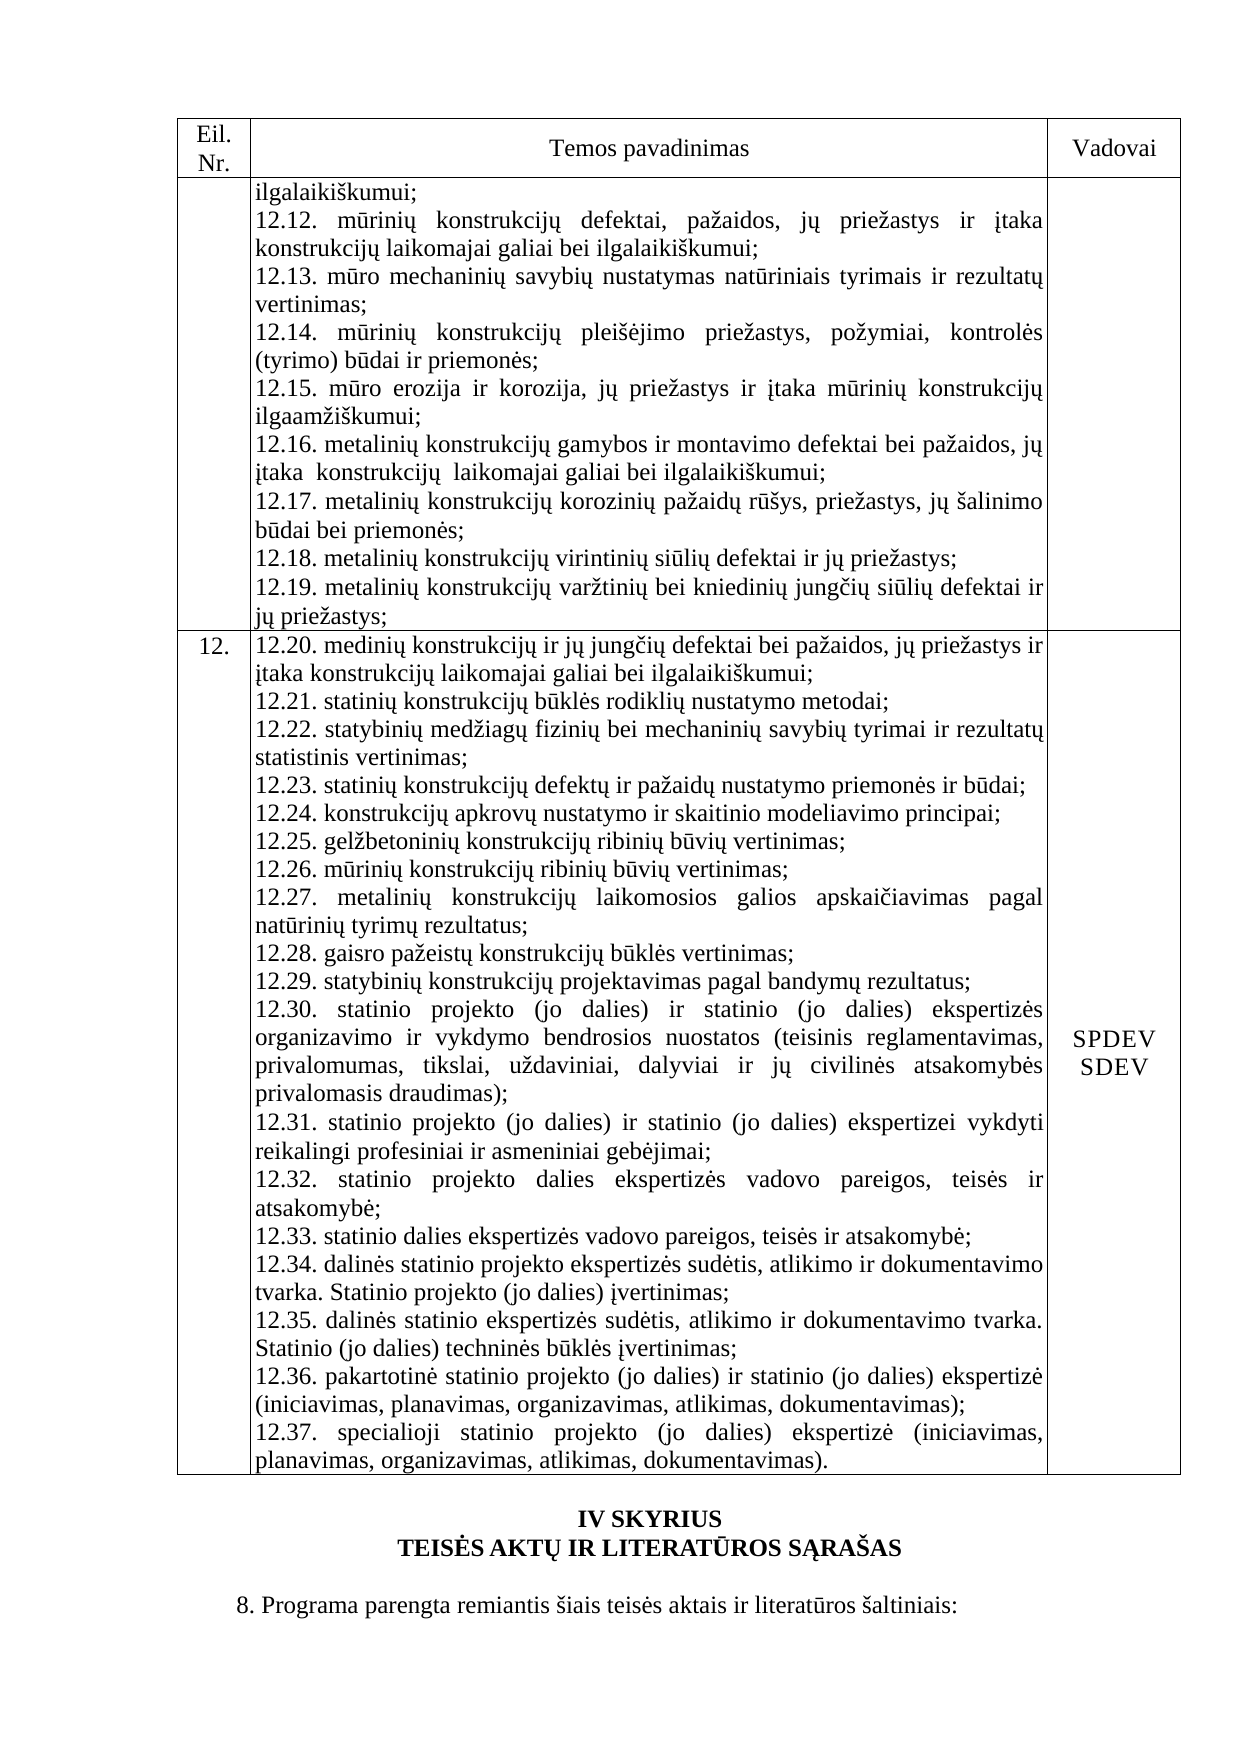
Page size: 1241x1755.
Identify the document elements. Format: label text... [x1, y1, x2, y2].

text 8. Programa parengta remiantis šiais teisės aktais ir literatūros šaltiniais: [177, 1590, 1122, 1619]
text IV SKYRIUS [177, 1504, 1122, 1533]
table_cell ilgalaikiškumui; 12.12. mūrinių konstrukcijų defektai, pažaidos, jų priežastys ir įtaka konstrukcijų laikomajai galiai bei ilgalaikiškumui; 12.13. mūro mechaninių savybių nustatymas natūriniais tyrimais ir rezultatų vertinimas; 12.14. mūrinių konstrukcijų pleišėjimo priežastys, požymiai, kontrolės (tyrimo) būdai ir priemonės; 12.15. mūro erozija ir korozija, jų priežastys ir įtaka mūrinių konstrukcijų ilgaamžiškumui; 12.16. metalinių konstrukcijų gamybos ir montavimo defektai bei pažaidos, jų įtaka konstrukcijų laikomajai galiai bei ilgalaikiškumui; 12.17. metalinių konstrukcijų korozinių pažaidų rūšys, priežastys, jų šalinimo būdai bei priemonės; 12.18. metalinių konstrukcijų virintinių siūlių defektai ir jų priežastys; 12.19. metalinių konstrukcijų varžtinių bei kniedinių jungčių siūlių defektai ir jų priežastys; [251, 178, 1047, 630]
table_header Temos pavadinimas [251, 119, 1047, 177]
table_cell [1048, 178, 1180, 630]
table_cell 12.20. medinių konstrukcijų ir jų jungčių defektai bei pažaidos, jų priežastys ir įtaka konstrukcijų laikomajai galiai bei ilgalaikiškumui; 12.21. statinių konstrukcijų būklės rodiklių nustatymo metodai; 12.22. statybinių medžiagų fizinių bei mechaninių savybių tyrimai ir rezultatų statistinis vertinimas; 12.23. statinių konstrukcijų defektų ir pažaidų nustatymo priemonės ir būdai; 12.24. konstrukcijų apkrovų nustatymo ir skaitinio modeliavimo principai; 12.25. gelžbetoninių konstrukcijų ribinių būvių vertinimas; 12.26. mūrinių konstrukcijų ribinių būvių vertinimas; 12.27. metalinių konstrukcijų laikomosios galios apskaičiavimas pagal natūrinių tyrimų rezultatus; 12.28. gaisro pažeistų konstrukcijų būklės vertinimas; 12.29. statybinių konstrukcijų projektavimas pagal bandymų rezultatus; 12.30. statinio projekto (jo dalies) ir statinio (jo dalies) ekspertizės organizavimo ir vykdymo bendrosios nuostatos (teisinis reglamentavimas, privalomumas, tikslai, uždaviniai, dalyviai ir jų civilinės atsakomybės privalomasis draudimas); 12.31. statinio projekto (jo dalies) ir statinio (jo dalies) ekspertizei vykdyti reikalingi profesiniai ir asmeniniai gebėjimai; 12.32. statinio projekto dalies ekspertizės vadovo pareigos, teisės ir atsakomybė; 12.33. statinio dalies ekspertizės vadovo pareigos, teisės ir atsakomybė; 12.34. dalinės statinio projekto ekspertizės sudėtis, atlikimo ir dokumentavimo tvarka. Statinio projekto (jo dalies) įvertinimas; 12.35. dalinės statinio ekspertizės sudėtis, atlikimo ir dokumentavimo tvarka. Statinio (jo dalies) techninės būklės įvertinimas; 12.36. pakartotinė statinio projekto (jo dalies) ir statinio (jo dalies) ekspertizė (iniciavimas, planavimas, organizavimas, atlikimas, dokumentavimas); 12.37. specialioji statinio projekto (jo dalies) ekspertizė (iniciavimas, planavimas, organizavimas, atlikimas, dokumentavimas). [251, 631, 1047, 1474]
table_header Eil. Nr. [178, 119, 250, 177]
table_cell 12. [178, 631, 250, 1474]
table_cell SPDEV SDEV [1048, 631, 1180, 1474]
text TEISĖS AKTŲ IR LITERATŪROS SĄRAŠAS [177, 1533, 1122, 1562]
table_cell [178, 178, 250, 630]
table_header Vadovai [1048, 119, 1180, 177]
